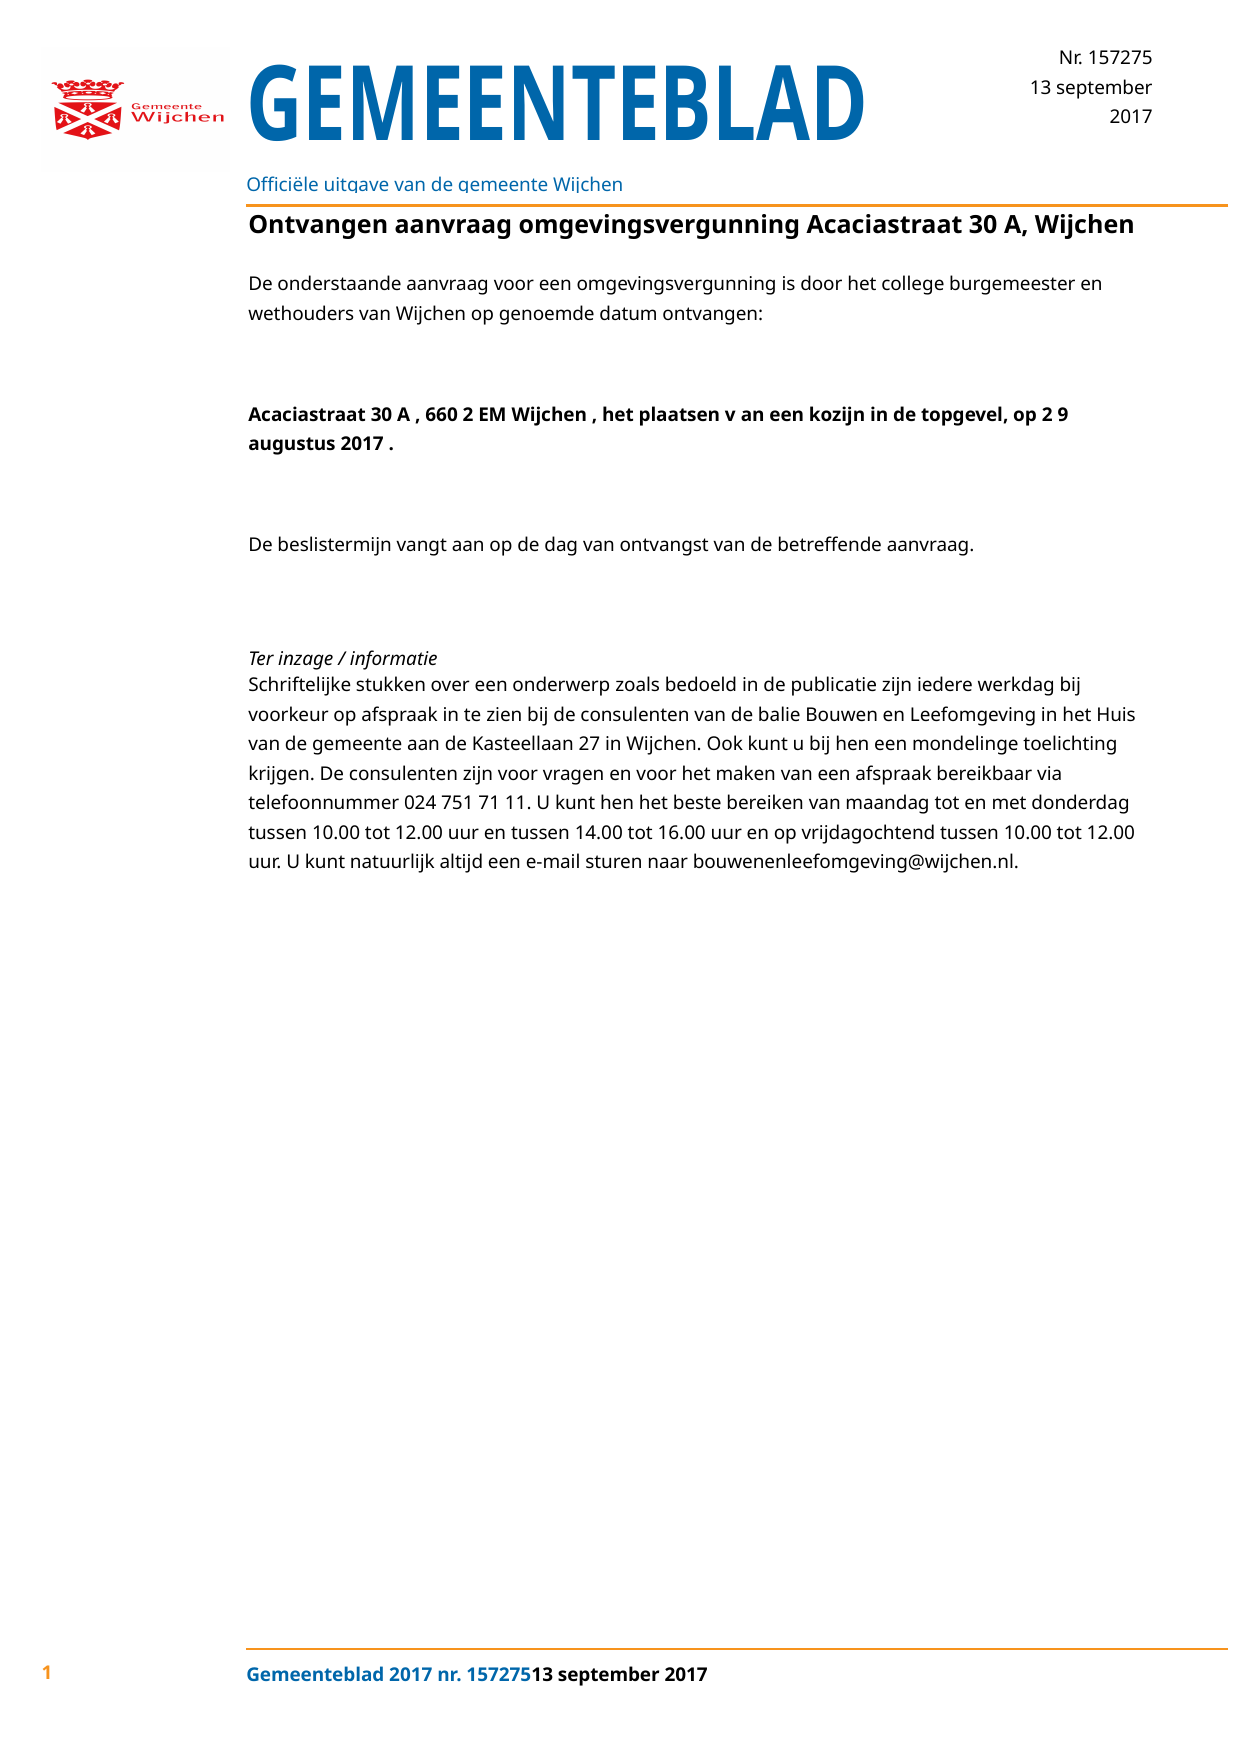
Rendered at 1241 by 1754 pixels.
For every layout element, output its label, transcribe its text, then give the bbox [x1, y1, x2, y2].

text Acaciastraat 30 A , 660 2 EM Wijchen , het plaatsen v an een kozijn in de topgevel, op 2 9 augustus 2017 . [248, 401, 1152, 456]
text De onderstaande aanvraag voor een omgevingsvergunning is door het college burgemeester en wethouders van Wijchen op genoemde datum ontvangen: [248, 270, 1152, 326]
text De beslistermijn vangt aan op de dag van ontvangst van de betreffende aanvraag. [248, 531, 1152, 557]
text Ter inzage / informatie [248, 646, 1152, 671]
picture [41, 47, 231, 172]
text Ontvangen aanvraag omgevingsvergunning Acaciastraat 30 A, Wijchen [248, 207, 1152, 241]
text Schriftelijke stukken over een onderwerp zoals bedoeld in de publicatie zijn iedere werkdag bij voorkeur op afspraak in te zien bij de consulenten van de balie Bouwen en Leefomgeving in het Huis van de gemeente aan de Kasteellaan 27 in Wijchen. Ook kunt u bij hen een mondelinge toelichting krijgen. De consulenten zijn voor vragen en voor het maken van een afspraak bereikbaar via telefoonnummer 024 751 71 11. U kunt hen het beste bereiken van maandag tot en met donderdag tussen 10.00 tot 12.00 uur en tussen 14.00 tot 16.00 uur en op vrijdagochtend tussen 10.00 tot 12.00 uur. U kunt natuurlijk altijd een e-mail sturen naar bouwenenleefomgeving@wijchen.nl. [248, 671, 1152, 874]
